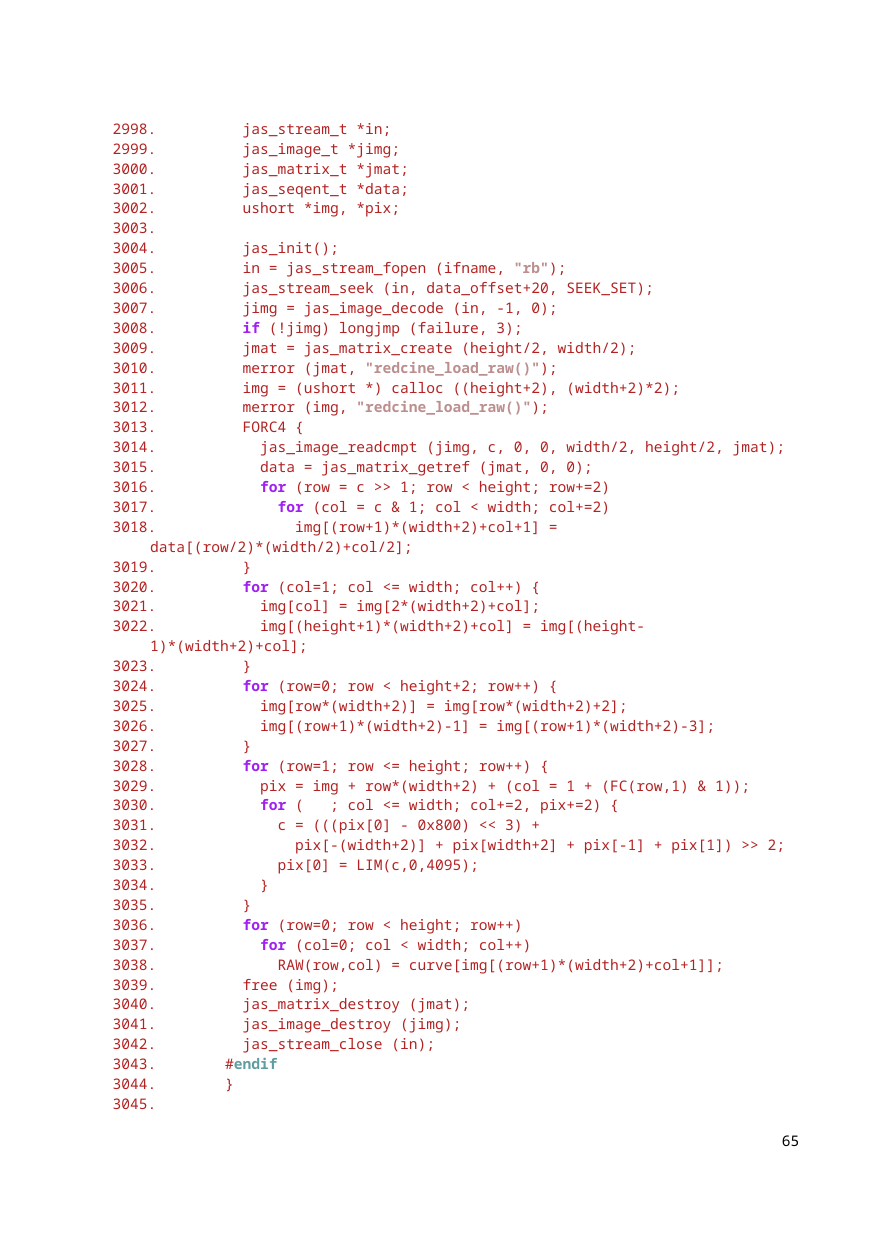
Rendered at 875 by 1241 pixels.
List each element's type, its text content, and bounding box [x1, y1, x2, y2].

list FORC4 { [112, 417, 799, 437]
list jas_stream_close (in); [112, 1034, 799, 1054]
list } [112, 736, 799, 755]
list pix[0] = LIM(c,0,4095); [112, 855, 799, 875]
list img[col] = img[2*(width+2)+col]; [112, 596, 799, 616]
list jimg = jas_image_decode (in, -1, 0); [112, 298, 799, 318]
list ushort *img, *pix; [112, 198, 799, 218]
list jas_matrix_t *jmat; [112, 158, 799, 178]
list #endif [112, 1054, 799, 1074]
list pix = img + row*(width+2) + (col = 1 + (FC(row,1) & 1)); [112, 775, 799, 795]
list for ( ; col <= width; col+=2, pix+=2) { [112, 795, 799, 815]
list } [112, 656, 799, 676]
list } [112, 895, 799, 914]
list for (row=0; row < height; row++) [112, 914, 799, 934]
list in = jas_stream_fopen (ifname, "rb"); [112, 258, 799, 278]
list img[row*(width+2)] = img[row*(width+2)+2]; [112, 696, 799, 716]
list for (col = c & 1; col < width; col+=2) [112, 497, 799, 517]
list img[(row+1)*(width+2)-1] = img[(row+1)*(width+2)-3]; [112, 716, 799, 736]
list jas_stream_t *in; [112, 119, 799, 139]
list jas_image_readcmpt (jimg, c, 0, 0, width/2, height/2, jmat); [112, 437, 799, 457]
list merror (img, "redcine_load_raw()"); [112, 397, 799, 417]
list RAW(row,col) = curve[img[(row+1)*(width+2)+col+1]]; [112, 954, 799, 974]
list img[(height+1)*(width+2)+col] = img[(height-1)*(width+2)+col]; [112, 616, 799, 656]
list if (!jimg) longjmp (failure, 3); [112, 318, 799, 338]
list pix[-(width+2)] + pix[width+2] + pix[-1] + pix[1]) >> 2; [112, 835, 799, 855]
list data = jas_matrix_getref (jmat, 0, 0); [112, 457, 799, 477]
list for (row=0; row < height+2; row++) { [112, 676, 799, 696]
list jas_init(); [112, 238, 799, 258]
list jas_stream_seek (in, data_offset+20, SEEK_SET); [112, 278, 799, 298]
list jas_image_t *jimg; [112, 139, 799, 158]
list jas_matrix_destroy (jmat); [112, 994, 799, 1014]
list free (img); [112, 974, 799, 994]
list c = (((pix[0] - 0x800) << 3) + [112, 815, 799, 835]
list jas_seqent_t *data; [112, 178, 799, 198]
list for (row=1; row <= height; row++) { [112, 755, 799, 775]
list for (col=0; col < width; col++) [112, 934, 799, 954]
list img[(row+1)*(width+2)+col+1] = data[(row/2)*(width/2)+col/2]; [112, 517, 799, 556]
list } [112, 556, 799, 576]
list jmat = jas_matrix_create (height/2, width/2); [112, 338, 799, 357]
list for (col=1; col <= width; col++) { [112, 576, 799, 596]
list for (row = c >> 1; row < height; row+=2) [112, 477, 799, 497]
list } [112, 875, 799, 895]
list jas_image_destroy (jimg); [112, 1014, 799, 1034]
list } [112, 1074, 799, 1094]
list merror (jmat, "redcine_load_raw()"); [112, 357, 799, 377]
list img = (ushort *) calloc ((height+2), (width+2)*2); [112, 377, 799, 397]
